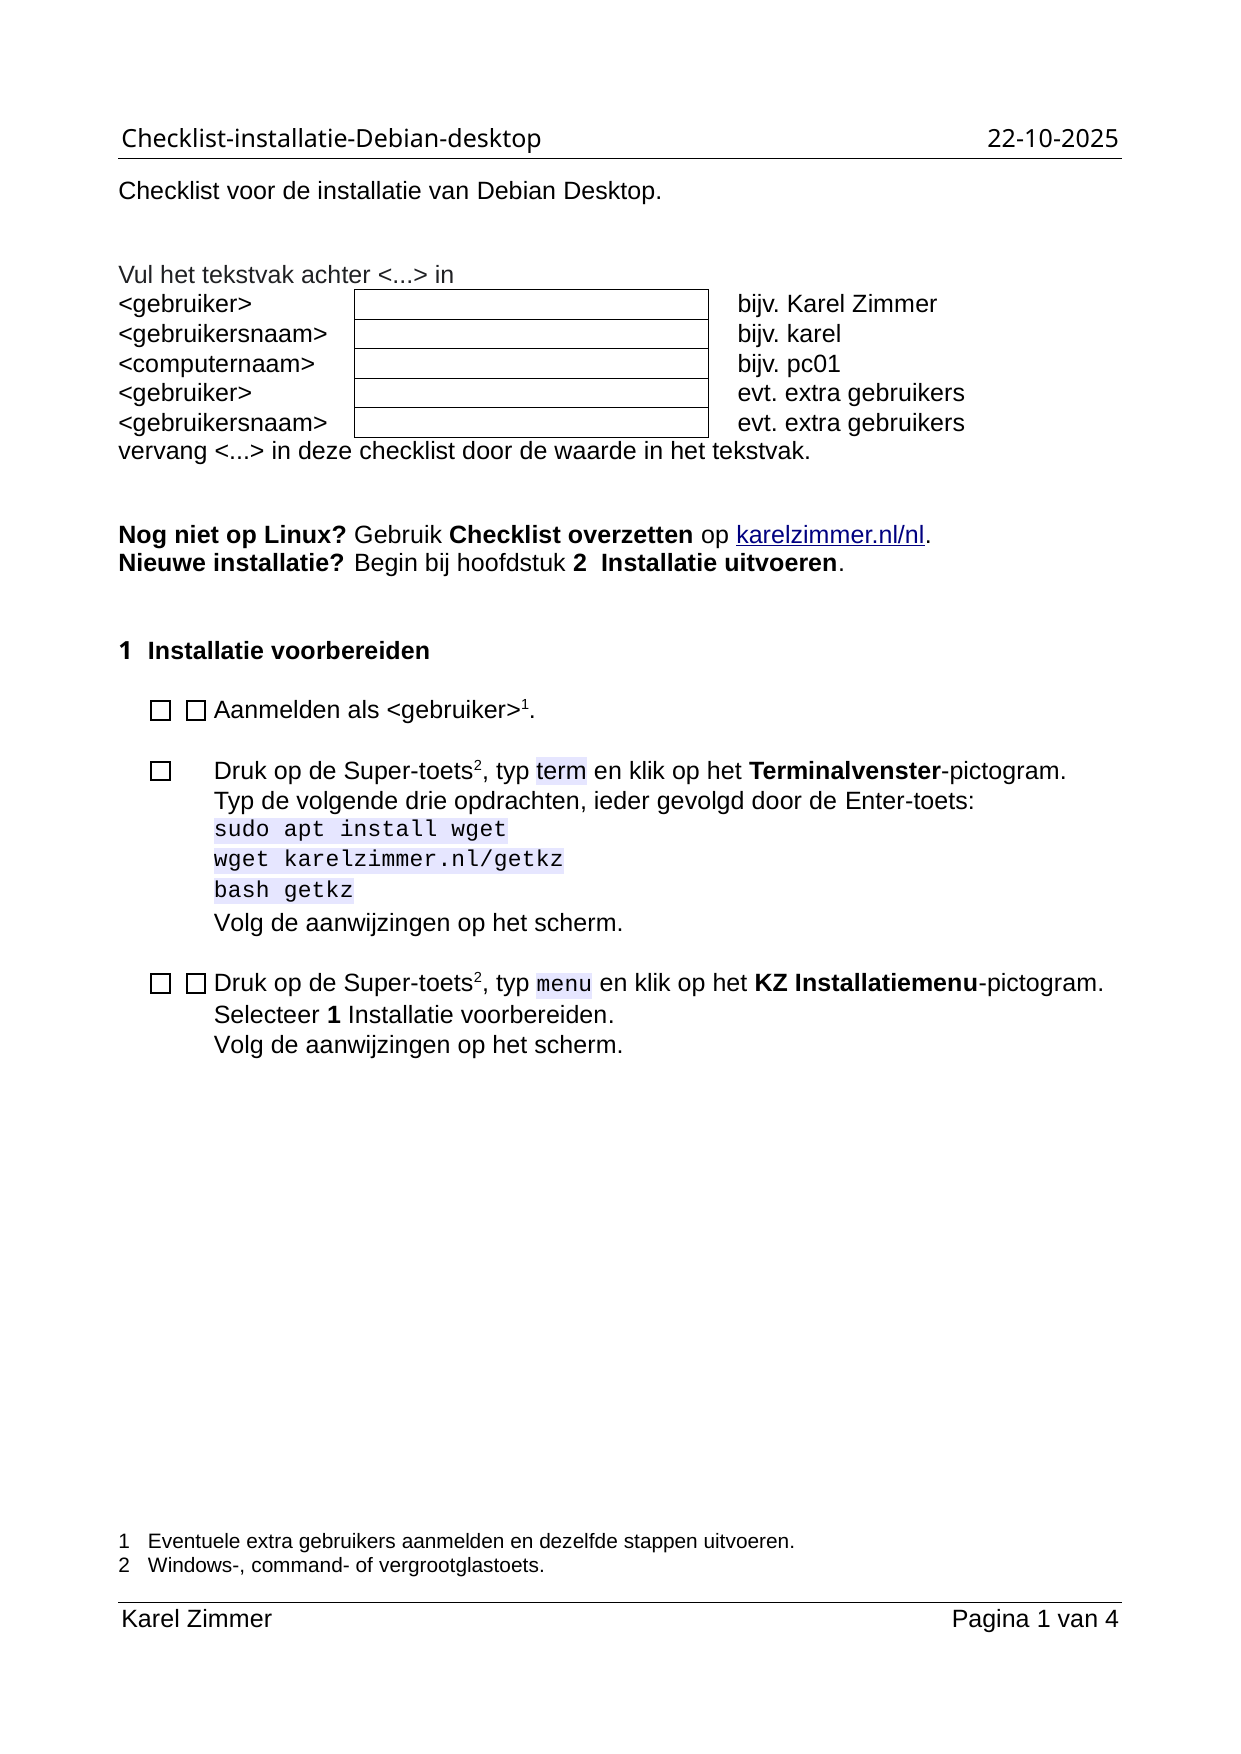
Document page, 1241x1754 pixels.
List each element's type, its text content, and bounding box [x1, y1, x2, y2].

table_cell [177, 908, 213, 938]
table_cell [142, 1000, 177, 1030]
table_cell [118, 756, 142, 786]
table_cell [118, 938, 142, 968]
text Nieuwe installatie? Begin bij hoofdstuk 2 Installatie uitvoeren. [118, 549, 1122, 577]
table_cell [177, 877, 213, 907]
table_cell Volg de aanwijzingen op het scherm. [213, 908, 1122, 938]
table_header [142, 695, 177, 726]
table_cell [177, 847, 213, 877]
table_cell [118, 908, 142, 938]
table_header Aanmelden als <gebruiker>. [213, 695, 1122, 726]
table_cell [118, 968, 142, 1000]
table_cell Selecteer 1 Installatie voorbereiden. [213, 1000, 1122, 1030]
text bijv. pc01 [709, 348, 1122, 378]
table_cell [213, 938, 1122, 968]
table_cell [118, 847, 142, 877]
table_cell wget karelzimmer.nl/getkz [213, 847, 1122, 877]
table_cell [118, 1030, 142, 1061]
table_cell [177, 1030, 213, 1061]
table_cell Typ de volgende drie opdrachten, ieder gevolgd door de Enter-toets: [213, 786, 1122, 816]
table_cell [118, 1000, 142, 1030]
list Installatie voorbereiden [118, 633, 1122, 667]
text evt. extra gebruikers [709, 407, 1122, 437]
table_cell [177, 938, 213, 968]
table_cell [142, 756, 177, 786]
text <gebruiker> [118, 378, 354, 407]
table_cell [118, 877, 142, 907]
table_cell [142, 726, 177, 756]
text evt. extra gebruikers [709, 378, 1122, 407]
table_cell [142, 908, 177, 938]
table_cell Volg de aanwijzingen op het scherm. [213, 1030, 1122, 1061]
table_cell [142, 816, 177, 847]
table_cell [118, 786, 142, 816]
table_cell [142, 968, 177, 1000]
table_cell [213, 726, 1122, 756]
table_cell [177, 726, 213, 756]
text vervang <...> in deze checklist door de waarde in het tekstvak. [118, 437, 1122, 465]
text Nog niet op Linux? Gebruik Checklist overzetten op karelzimmer.nl/nl. [118, 521, 1122, 549]
table_cell [142, 938, 177, 968]
text Checklist voor de installatie van Debian Desktop. [118, 177, 1122, 205]
text <gebruikersnaam> [118, 319, 354, 348]
table_cell [142, 786, 177, 816]
table_cell [142, 877, 177, 907]
table_cell sudo apt install wget [213, 816, 1122, 847]
text <computernaam> [118, 348, 354, 378]
table_cell [177, 968, 213, 1000]
table_cell [142, 1030, 177, 1061]
table_cell Druk op de Super-toets2, typ menu en klik op het KZ Installatiemenu-pictogram. [213, 968, 1122, 1000]
table_cell [177, 816, 213, 847]
table_cell [177, 1000, 213, 1030]
text <gebruikersnaam> [118, 407, 354, 437]
text bijv. Karel Zimmer [709, 289, 1122, 319]
table_cell [177, 756, 213, 786]
table_header [177, 695, 213, 726]
table_cell [118, 726, 142, 756]
table_cell [142, 847, 177, 877]
table_header [118, 695, 142, 726]
text <gebruiker> [118, 289, 354, 319]
text Vul het tekstvak achter <...> in [118, 261, 1122, 289]
text bijv. karel [709, 319, 1122, 348]
table_cell Druk op de Super-toets, typ term en klik op het Terminalvenster-pictogram. [213, 756, 1122, 786]
table_cell [177, 786, 213, 816]
table_cell bash getkz [213, 877, 1122, 907]
table_cell [118, 816, 142, 847]
